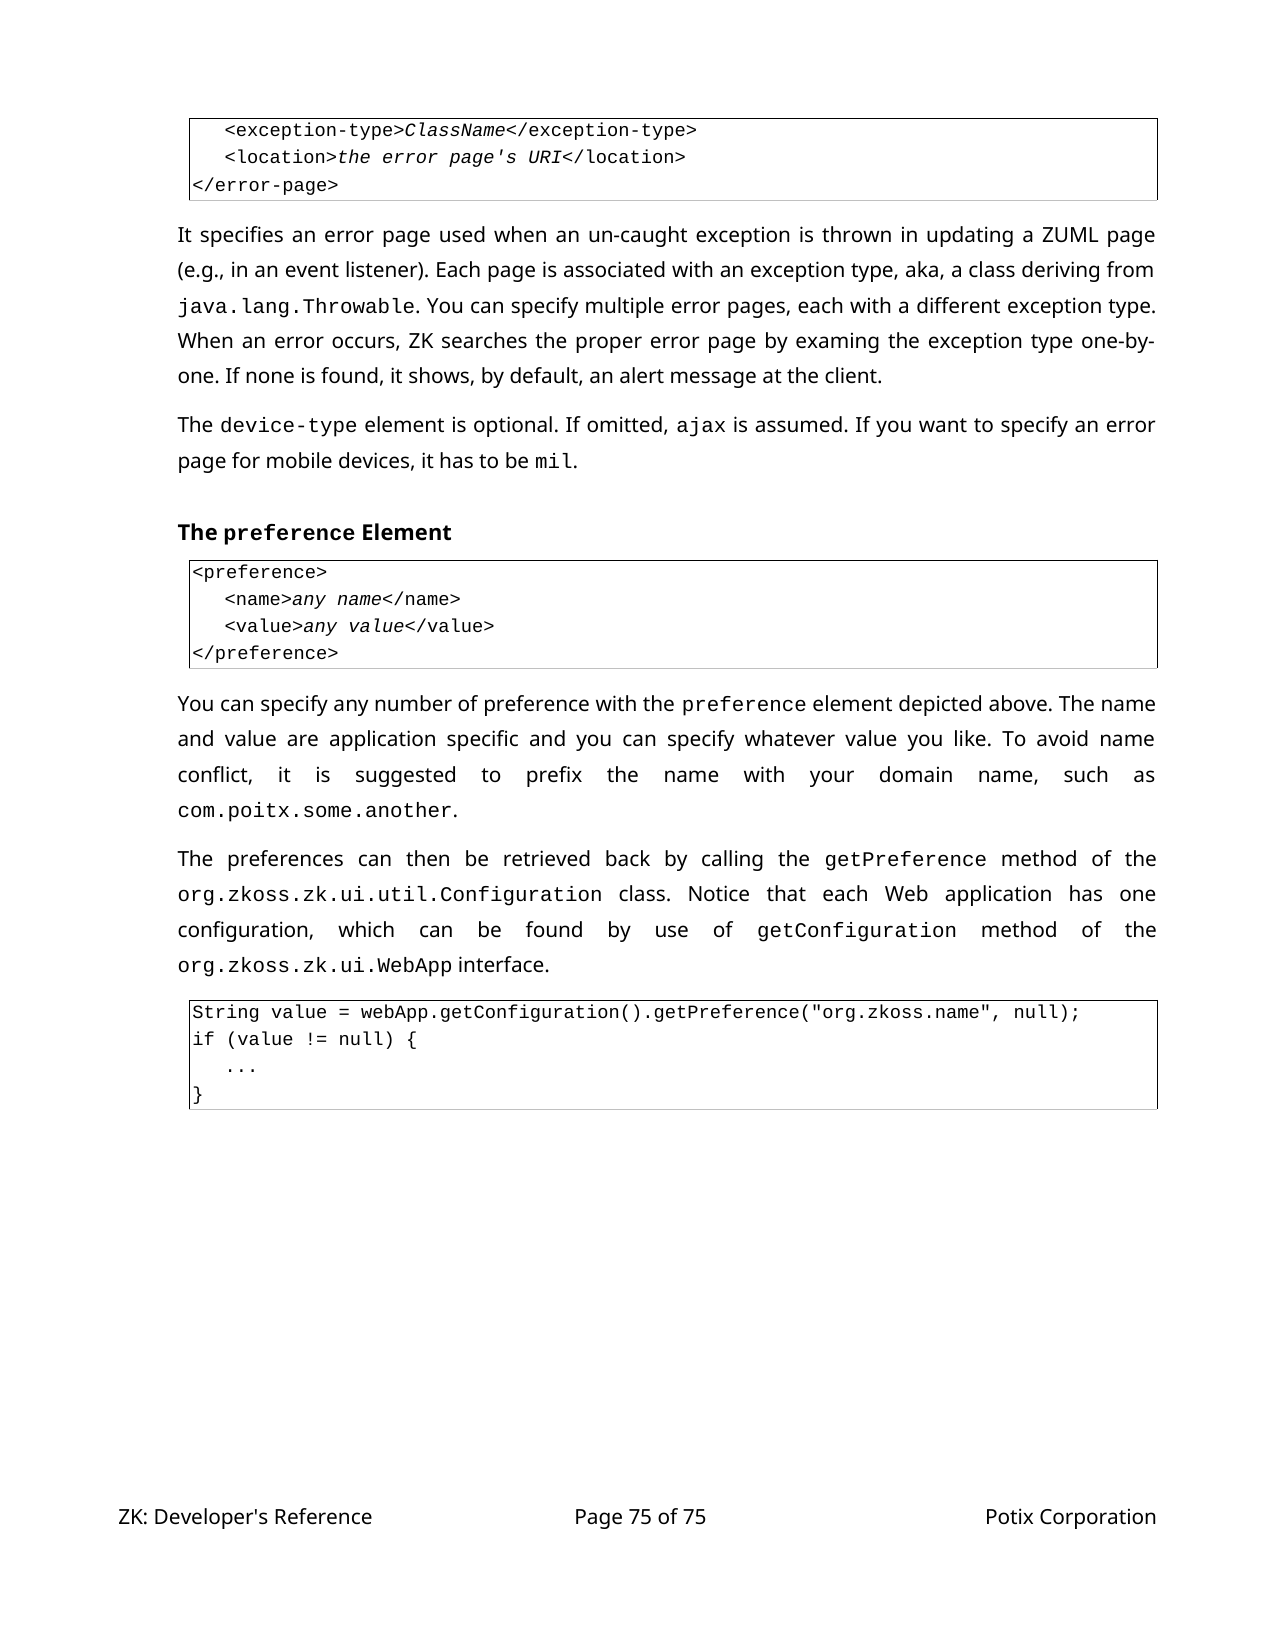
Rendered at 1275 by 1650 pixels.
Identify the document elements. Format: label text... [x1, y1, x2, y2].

text It specifies an error page used when an un-caught exception is thrown in updating a ZUML page (e.g., in an event listener). Each page is associated with an exception type, aka, a class deriving from java.lang.Throwable. You can specify multiple error pages, each with a different exception type. When an error occurs, ZK searches the proper error page by examing the exception type one-by-one. If none is found, it shows, by default, an alert message at the client. [177, 220, 1157, 390]
text The preferences can then be retrieved back by calling the getPreference method of the org.zkoss.zk.ui.util.Configuration class. Notice that each Web application has one configuration, which can be found by use of getConfiguration method of the org.zkoss.zk.ui.WebApp interface. [177, 844, 1157, 979]
text </preference> [190, 641, 1157, 668]
text ... [190, 1054, 1157, 1078]
text <preference> [190, 561, 1157, 584]
subtitle The preference Element [177, 517, 1157, 547]
text if (value != null) { [190, 1027, 1157, 1051]
text <location>the error page's URI</location> [190, 145, 1157, 169]
text The device-type element is optional. If omitted, ajax is assumed. If you want to specify an error page for mobile devices, it has to be mil. [177, 410, 1157, 474]
text You can specify any number of preference with the preference element depicted above. The name and value are application specific and you can specify whatever value you like. To avoid name conflict, it is suggested to prefix the name with your domain name, such as com.poitx.some.another. [177, 689, 1157, 823]
text </error-page> [190, 172, 1157, 200]
text } [190, 1081, 1157, 1109]
text <value>any value</value> [190, 614, 1157, 638]
text <name>any name</name> [190, 587, 1157, 611]
text <exception-type>ClassName</exception-type> [190, 119, 1157, 142]
text String value = webApp.getConfiguration().getPreference("org.zkoss.name", null); [190, 1001, 1157, 1024]
